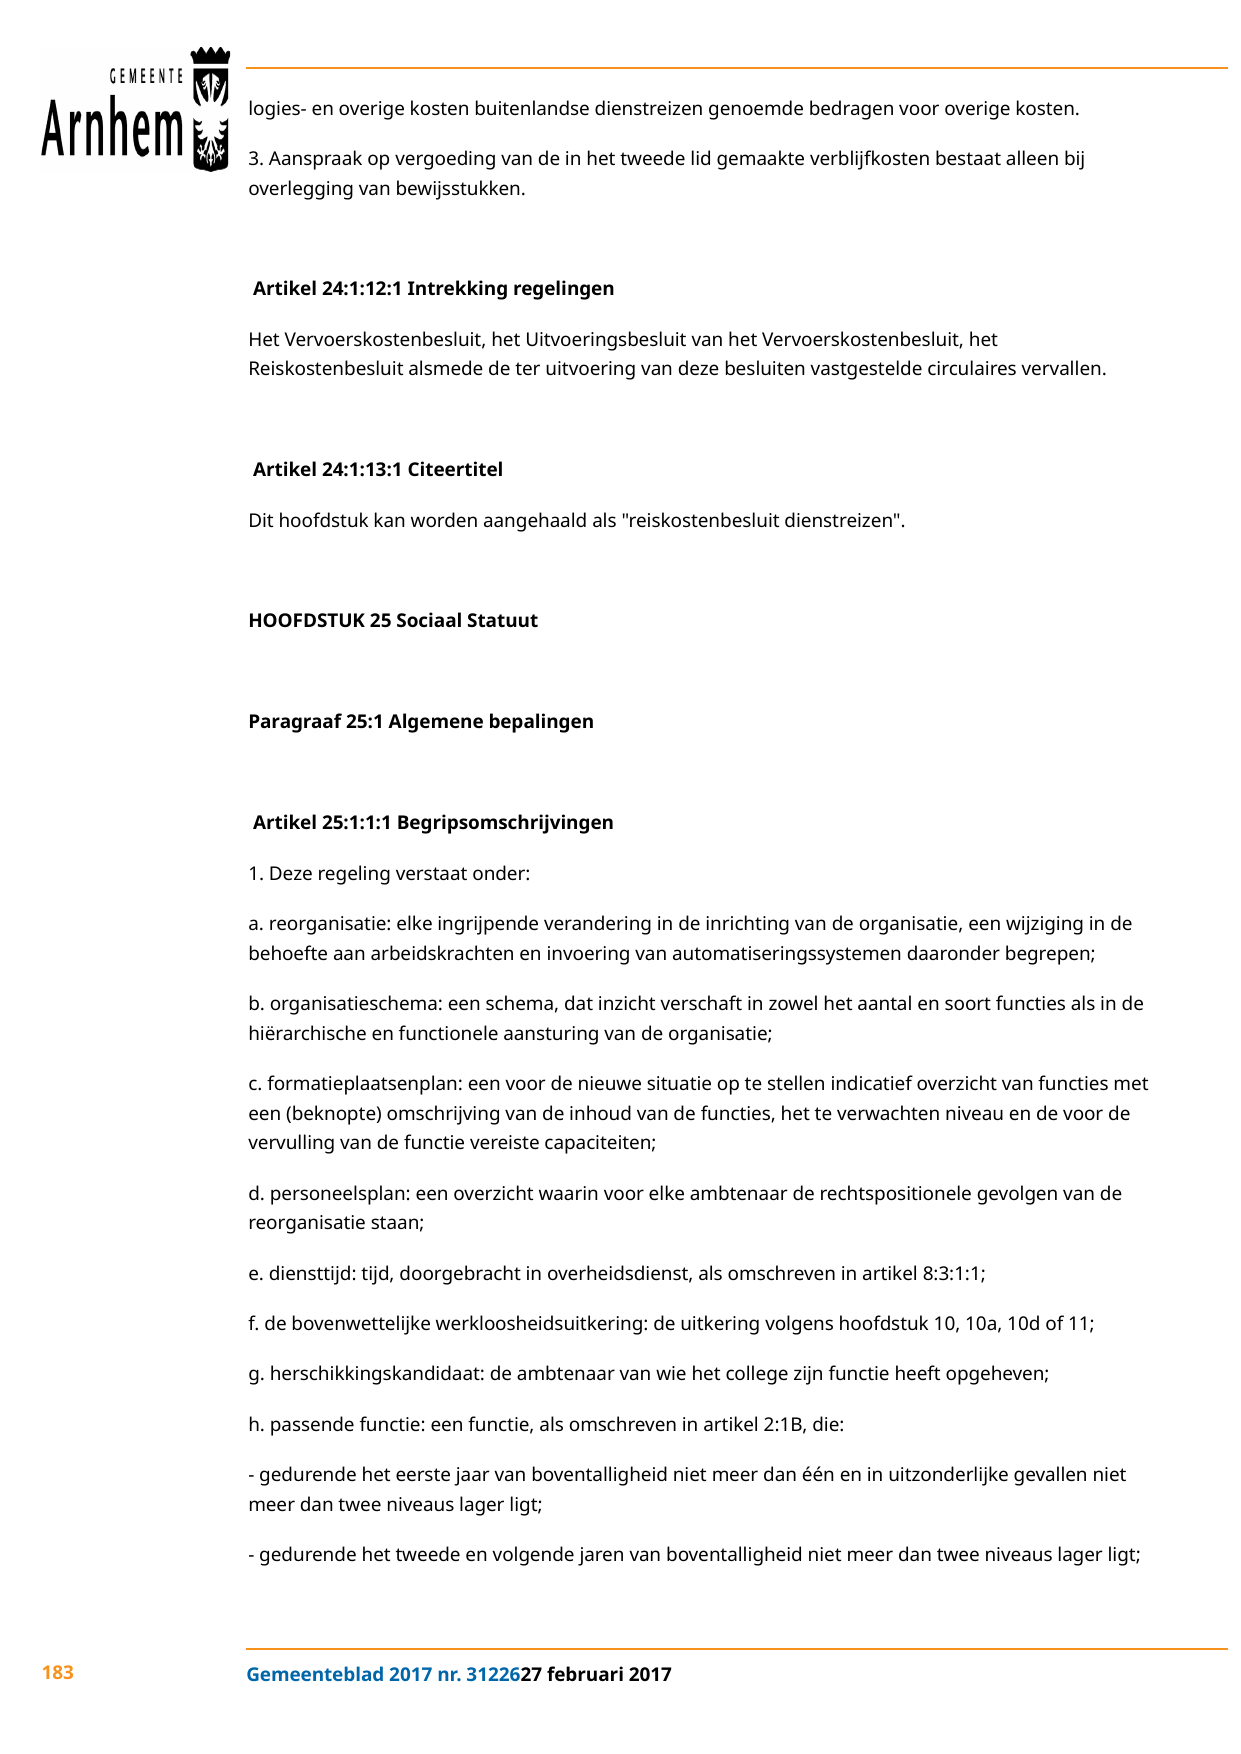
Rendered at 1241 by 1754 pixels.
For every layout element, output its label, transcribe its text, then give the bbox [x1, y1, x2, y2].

text e. diensttijd: tijd, doorgebracht in overheidsdienst, als omschreven in artikel 8:3:1:1; [248, 1260, 1152, 1286]
text Artikel 24:1:13:1 Citeertitel [248, 456, 1152, 482]
text Paragraaf 25:1 Algemene bepalingen [248, 708, 1152, 734]
text - gedurende het eerste jaar van boventalligheid niet meer dan één en in uitzonderlijke gevallen niet meer dan twee niveaus lager ligt; [248, 1461, 1152, 1517]
text 1. Deze regeling verstaat onder: [248, 860, 1152, 886]
text HOOFDSTUK 25 Sociaal Statuut [248, 608, 1152, 633]
text Het Vervoerskostenbesluit, het Uitvoeringsbesluit van het Vervoerskostenbesluit, het Reiskostenbesluit alsmede de ter uitvoering van deze besluiten vastgestelde circulaires vervallen. [248, 326, 1152, 381]
picture [41, 47, 231, 172]
text g. herschikkingskandidaat: de ambtenaar van wie het college zijn functie heeft opgeheven; [248, 1361, 1152, 1386]
text d. personeelsplan: een overzicht waarin voor elke ambtenaar de rechtspositionele gevolgen van de reorganisatie staan; [248, 1180, 1152, 1235]
text h. passende functie: een functie, als omschreven in artikel 2:1B, die: [248, 1411, 1152, 1437]
text a. reorganisatie: elke ingrijpende verandering in de inrichting van de organisatie, een wijziging in de behoefte aan arbeidskrachten en invoering van automatiseringssystemen daaronder begrepen; [248, 910, 1152, 966]
text b. organisatieschema: een schema, dat inzicht verschaft in zowel het aantal en soort functies als in de hiërarchische en functionele aansturing van de organisatie; [248, 990, 1152, 1046]
text f. de bovenwettelijke werkloosheidsuitkering: de uitkering volgens hoofdstuk 10, 10a, 10d of 11; [248, 1310, 1152, 1336]
text - gedurende het tweede en volgende jaren van boventalligheid niet meer dan twee niveaus lager ligt; [248, 1541, 1152, 1567]
text Artikel 24:1:12:1 Intrekking regelingen [248, 276, 1152, 301]
text logies- en overige kosten buitenlandse dienstreizen genoemde bedragen voor overige kosten. [248, 95, 1152, 121]
text Dit hoofdstuk kan worden aangehaald als "reiskostenbesluit dienstreizen". [248, 507, 1152, 533]
text 3. Aanspraak op vergoeding van de in het tweede lid gemaakte verblijfkosten bestaat alleen bij overlegging van bewijsstukken. [248, 145, 1152, 201]
text Artikel 25:1:1:1 Begripsomschrijvingen [248, 809, 1152, 835]
text c. formatieplaatsenplan: een voor de nieuwe situatie op te stellen indicatief overzicht van functies met een (beknopte) omschrijving van de inhoud van de functies, het te verwachten niveau en de voor de vervulling van de functie vereiste capaciteiten; [248, 1070, 1152, 1155]
